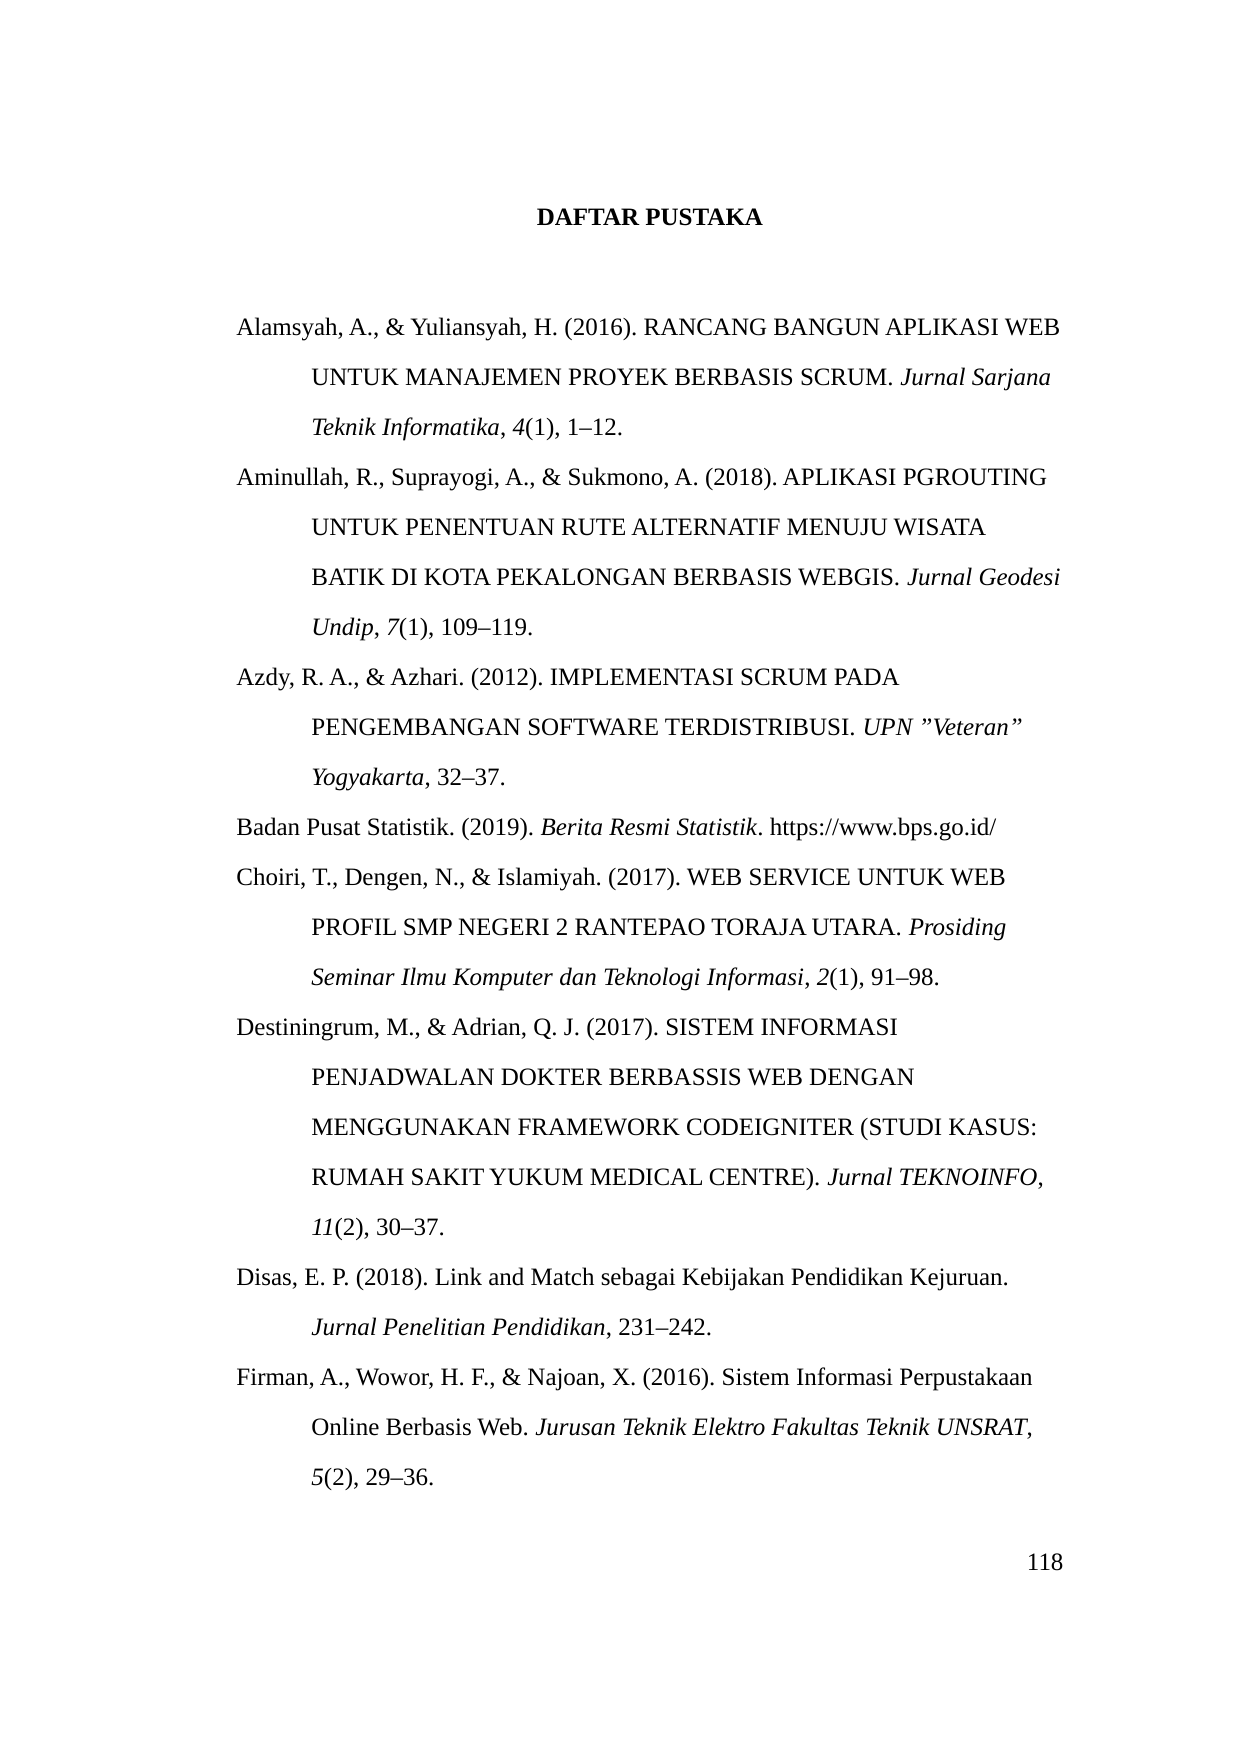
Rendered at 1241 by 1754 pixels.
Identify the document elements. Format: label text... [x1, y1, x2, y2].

text Firman, A., Wowor, H. F., & Najoan, X. (2016). Sistem Informasi Perpustakaan Online Berbasis Web. Jurusan Teknik Elektro Fakultas Teknik UNSRAT, 5(2), 29–36. [236, 1341, 1063, 1491]
text Aminullah, R., Suprayogi, A., & Sukmono, A. (2018). APLIKASI PGROUTING UNTUK PENENTUAN RUTE ALTERNATIF MENUJU WISATA BATIK DI KOTA PEKALONGAN BERBASIS WEBGIS. Jurnal Geodesi Undip, 7(1), 109–119. [236, 441, 1063, 641]
text Badan Pusat Statistik. (2019). Berita Resmi Statistik. https://www.bps.go.id/ [236, 791, 1063, 841]
text Disas, E. P. (2018). Link and Match sebagai Kebijakan Pendidikan Kejuruan. Jurnal Penelitian Pendidikan, 231–242. [236, 1241, 1063, 1341]
text Choiri, T., Dengen, N., & Islamiyah. (2017). WEB SERVICE UNTUK WEB PROFIL SMP NEGERI 2 RANTEPAO TORAJA UTARA. Prosiding Seminar Ilmu Komputer dan Teknologi Informasi, 2(1), 91–98. [236, 841, 1063, 991]
text Alamsyah, A., & Yuliansyah, H. (2016). RANCANG BANGUN APLIKASI WEB UNTUK MANAJEMEN PROYEK BERBASIS SCRUM. Jurnal Sarjana Teknik Informatika, 4(1), 1–12. [236, 291, 1063, 441]
subtitle DAFTAR PUSTAKA [236, 202, 1063, 231]
text Azdy, R. A., & Azhari. (2012). IMPLEMENTASI SCRUM PADA PENGEMBANGAN SOFTWARE TERDISTRIBUSI. UPN ”Veteran” Yogyakarta, 32–37. [236, 641, 1063, 791]
text Destiningrum, M., & Adrian, Q. J. (2017). SISTEM INFORMASI PENJADWALAN DOKTER BERBASSIS WEB DENGAN MENGGUNAKAN FRAMEWORK CODEIGNITER (STUDI KASUS: RUMAH SAKIT YUKUM MEDICAL CENTRE). Jurnal TEKNOINFO, 11(2), 30–37. [236, 991, 1063, 1241]
